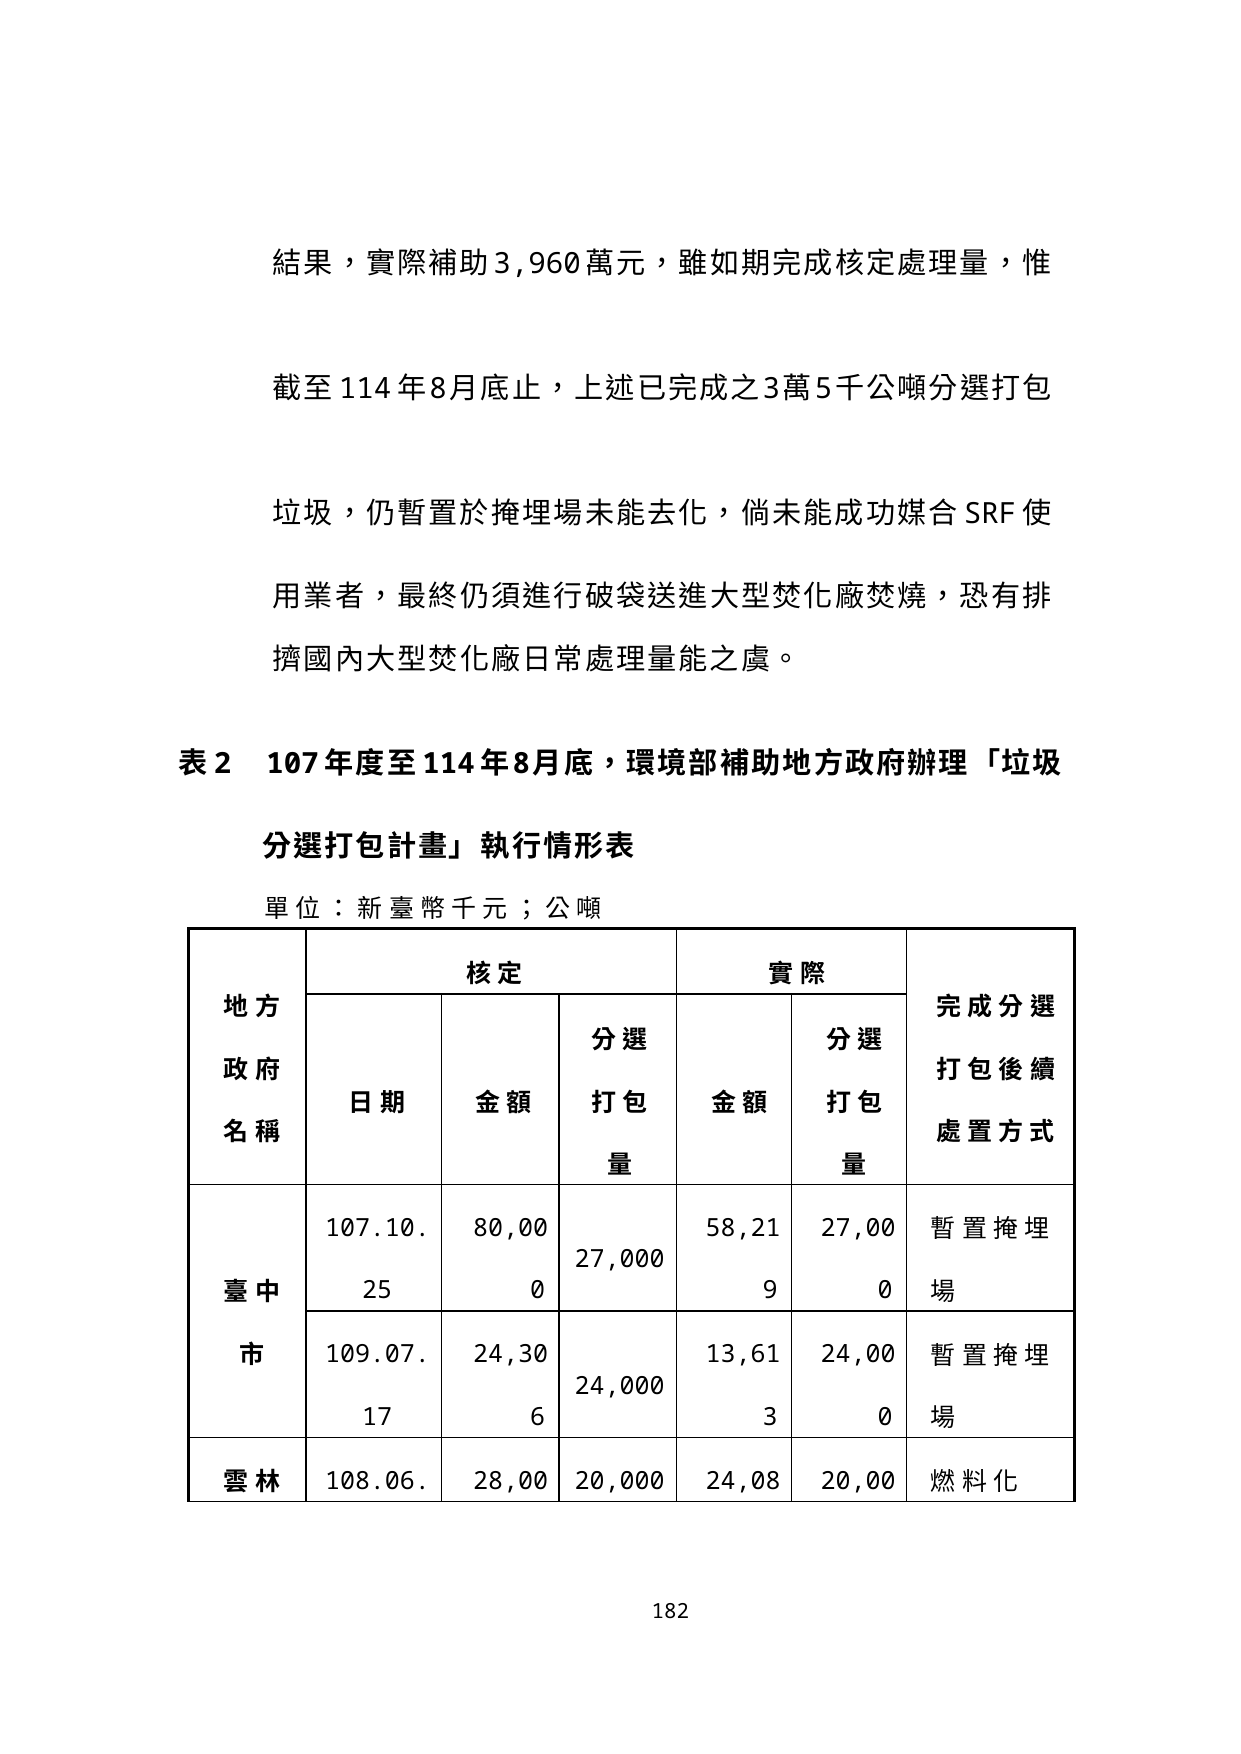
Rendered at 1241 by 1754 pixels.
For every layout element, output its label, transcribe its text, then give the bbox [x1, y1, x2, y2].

table_cell 27,000 [792, 1185, 906, 1310]
table_cell 20,00 [792, 1438, 906, 1501]
table_cell 暫置掩埋場 [907, 1185, 1073, 1310]
table_cell 24,08 [677, 1438, 791, 1501]
table_cell 燃料化 [907, 1438, 1073, 1501]
table_cell 金額 [442, 995, 558, 1183]
table_cell 108.06. [307, 1438, 441, 1501]
table_header 地方政府名稱 [190, 930, 305, 1183]
table_cell 107.10.25 [307, 1185, 441, 1310]
table_cell 27,000 [560, 1185, 676, 1310]
table_cell 24,306 [442, 1312, 558, 1437]
table_cell 109.07.17 [307, 1312, 441, 1437]
table_cell 臺中市 [190, 1185, 305, 1437]
table_header 核定 [307, 930, 676, 993]
table_cell 80,000 [442, 1185, 558, 1310]
text 表2 107年度至114年8月底，環境部補助地方政府辦理「垃圾分選打包計畫」執行情形表 單位：新臺幣千元；公噸 [177, 677, 1063, 927]
table_cell 20,000 [560, 1438, 676, 1501]
table_cell 24,000 [560, 1312, 676, 1437]
table_cell 58,219 [677, 1185, 791, 1310]
table_cell 日期 [307, 995, 441, 1183]
table_cell 13,613 [677, 1312, 791, 1437]
table_cell 金額 [677, 995, 791, 1183]
table_cell 24,000 [792, 1312, 906, 1437]
table_cell 雲林 [190, 1438, 305, 1501]
table_header 實際 [677, 930, 906, 993]
table_cell 28,00 [442, 1438, 558, 1501]
table_header 完成分選打包後續處置方式 [907, 930, 1073, 1183]
table_cell 分選打包量 [560, 995, 676, 1183]
table_cell 暫置掩埋場 [907, 1312, 1073, 1437]
text 結果，實際補助3,960萬元，雖如期完成核定處理量，惟截至114年8月底止，上述已完成之3萬5千公噸分選打包垃圾，仍暫置於掩埋場未能去化，倘未能成功媒合SRF使用業者，最終仍須進行破袋送進大型焚化廠焚燒，恐有排擠國內大型焚化廠日常處理量能之虞。 [266, 177, 1063, 677]
table_cell 分選打包量 [792, 995, 906, 1183]
